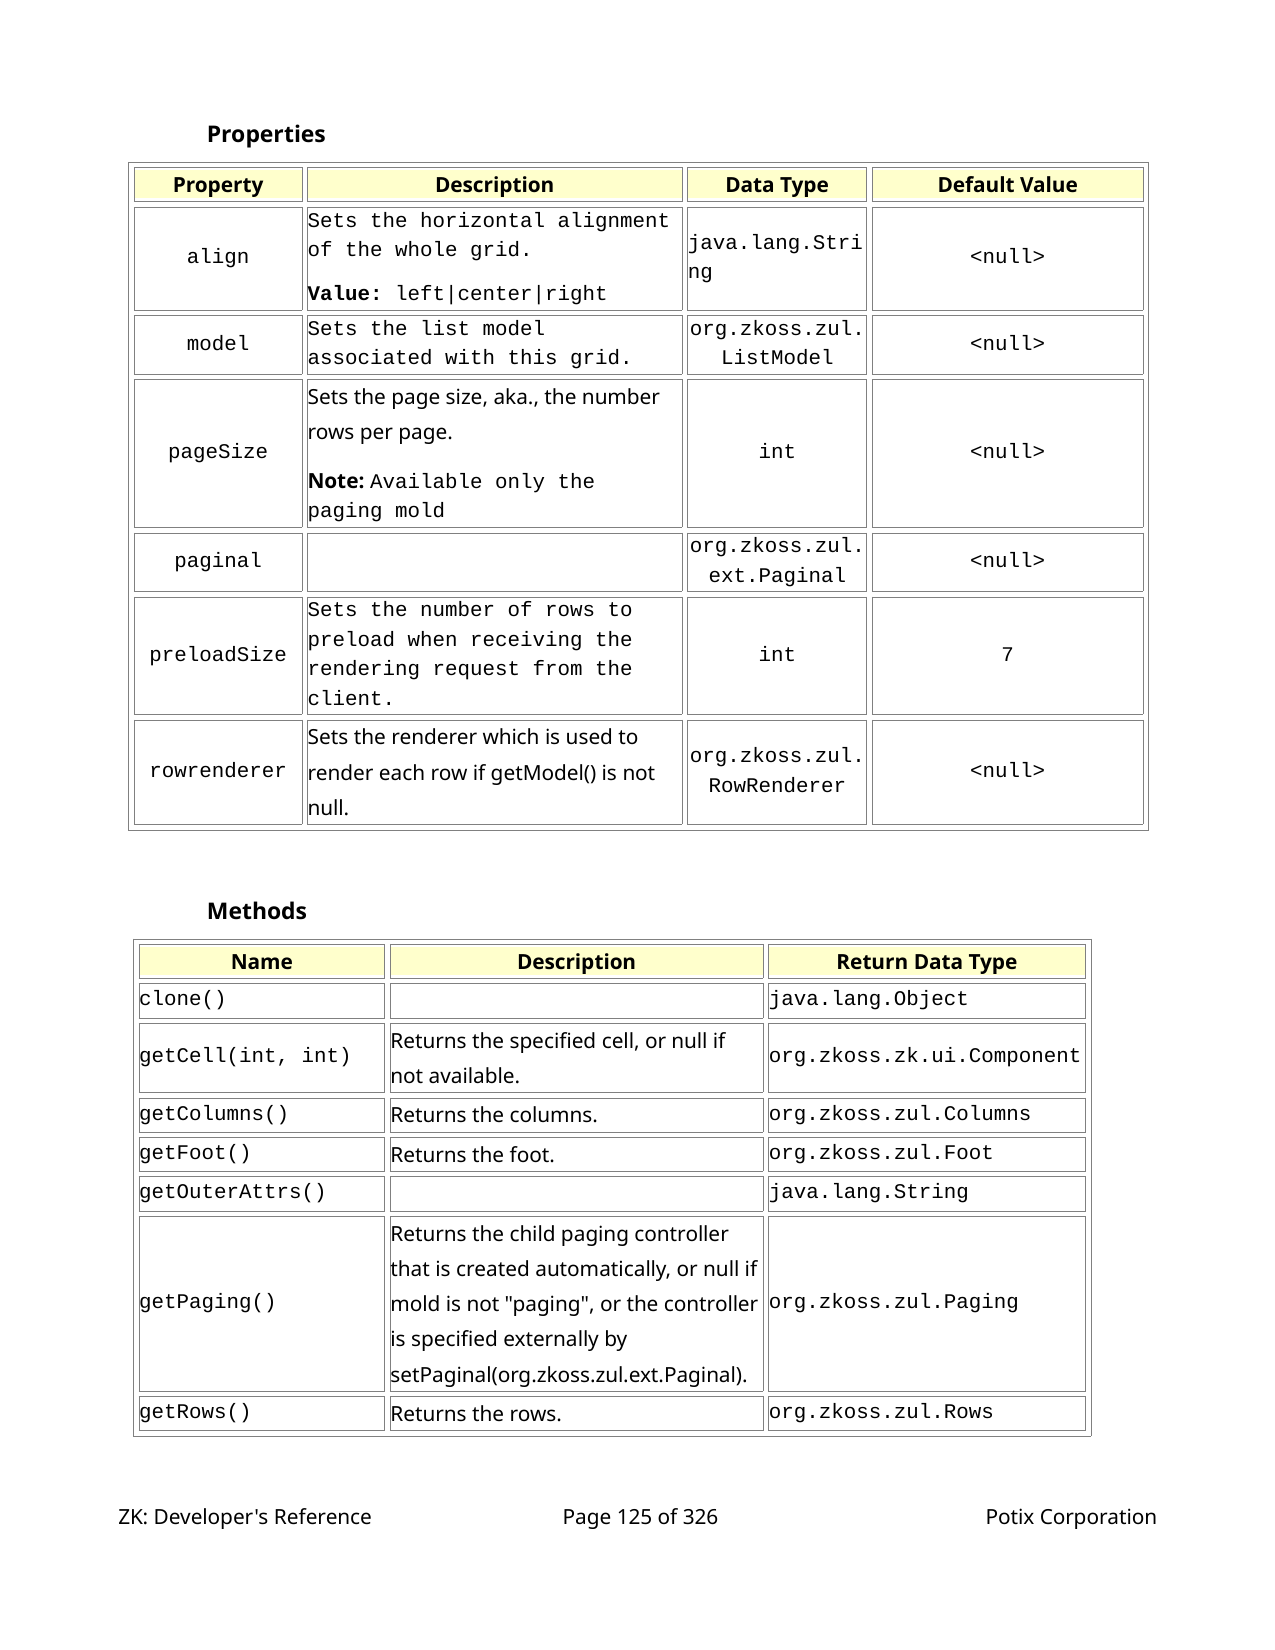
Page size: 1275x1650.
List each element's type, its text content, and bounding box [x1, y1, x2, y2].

table_cell Returns the columns. [387, 1092, 766, 1132]
table_cell pageSize [131, 374, 304, 527]
table_cell java.lang.Object [766, 978, 1088, 1017]
table_cell Returns the foot. [387, 1132, 766, 1171]
table_cell Returns the child paging controller that is created automatically, or null if mold is not "paging", or the controller is specified externally by setPaginal(org.zkoss.zul.ext.Paginal). [387, 1211, 766, 1391]
table_cell org.zkoss.zul.Foot [766, 1132, 1088, 1171]
table_cell org.zkoss.zul.Paging [766, 1211, 1088, 1391]
table_cell <null> [869, 310, 1146, 374]
table_cell getColumns() [136, 1092, 387, 1132]
table_cell org.zkoss.zul.Rows [766, 1391, 1088, 1430]
table_cell clone() [136, 978, 387, 1017]
table_cell Returns the rows. [387, 1391, 766, 1430]
table_cell int [685, 374, 869, 527]
table_header Default Value [869, 163, 1146, 201]
table_cell paginal [131, 527, 304, 591]
table_header Data Type [685, 163, 869, 201]
table_cell rowrenderer [131, 714, 304, 824]
table_cell <null> [869, 527, 1146, 591]
table_header Name [136, 940, 387, 978]
table_cell [305, 527, 685, 591]
table_cell getPaging() [136, 1211, 387, 1391]
table_cell org.zkoss.zk.ui.Component [766, 1018, 1088, 1092]
table_header Description [305, 163, 685, 201]
table_cell preloadSize [131, 591, 304, 714]
table_header Property [131, 163, 304, 201]
subtitle Properties [207, 118, 1157, 149]
table_cell Sets the renderer which is used to render each row if getModel() is not null. [305, 714, 685, 824]
table_cell getCell(int, int) [136, 1018, 387, 1092]
table_cell Sets the list model associated with this grid. [305, 310, 685, 374]
table_cell org.zkoss.zul.ListModel [685, 310, 869, 374]
table_cell 7 [869, 591, 1146, 714]
table_cell <null> [869, 714, 1146, 824]
table_cell [391, 984, 763, 1017]
table_cell model [131, 310, 304, 374]
table_cell Sets the horizontal alignment of the whole grid. Value: left|center|right [305, 201, 685, 310]
table_header Description [387, 940, 766, 978]
table_cell org.zkoss.zul.RowRenderer [685, 714, 869, 824]
table_cell <null> [869, 201, 1146, 310]
table_cell getFoot() [136, 1132, 387, 1171]
table_cell Sets the number of rows to preload when receiving the rendering request from the client. [305, 591, 685, 714]
table_cell Returns the specified cell, or null if not available. [387, 1018, 766, 1092]
table_cell [308, 534, 682, 591]
subtitle Methods [207, 895, 1157, 926]
table_cell [387, 978, 766, 1017]
table_cell org.zkoss.zul.Columns [766, 1092, 1088, 1132]
table_header Return Data Type [766, 940, 1088, 978]
table_cell [391, 1177, 763, 1211]
table_cell org.zkoss.zul.ext.Paginal [685, 527, 869, 591]
table_cell <null> [869, 374, 1146, 527]
table_cell getRows() [136, 1391, 387, 1430]
table_cell getOuterAttrs() [136, 1171, 387, 1211]
table_cell java.lang.String [685, 201, 869, 310]
table_cell int [685, 591, 869, 714]
table_cell align [131, 201, 304, 310]
table_cell [387, 1171, 766, 1211]
table_cell Sets the page size, aka., the number rows per page. Note: Available only the paging mold [305, 374, 685, 527]
table_cell java.lang.String [766, 1171, 1088, 1211]
